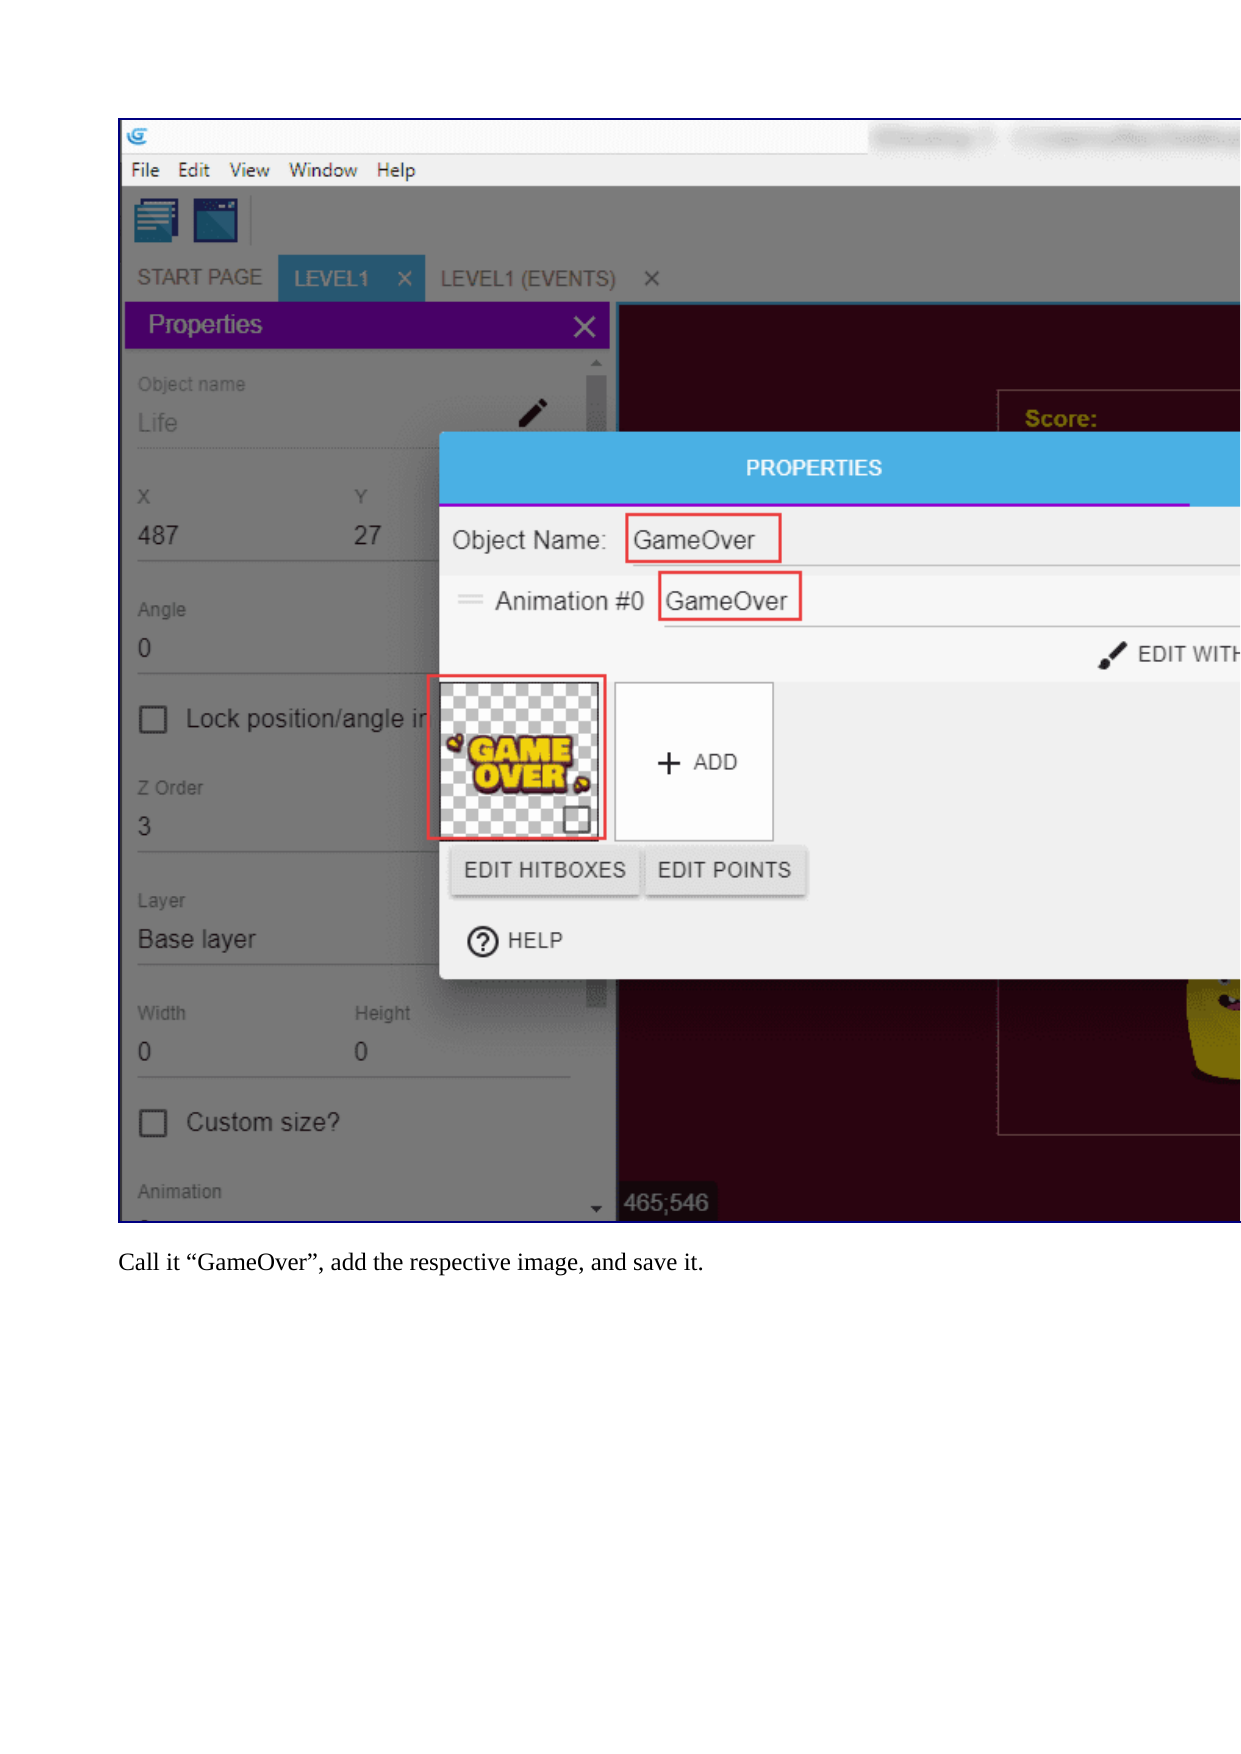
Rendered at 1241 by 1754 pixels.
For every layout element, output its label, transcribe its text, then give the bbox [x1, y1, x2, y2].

text Call it “GameOver”, add the respective image, and save it. [118, 1247, 1122, 1276]
picture [120, 120, 1241, 1221]
